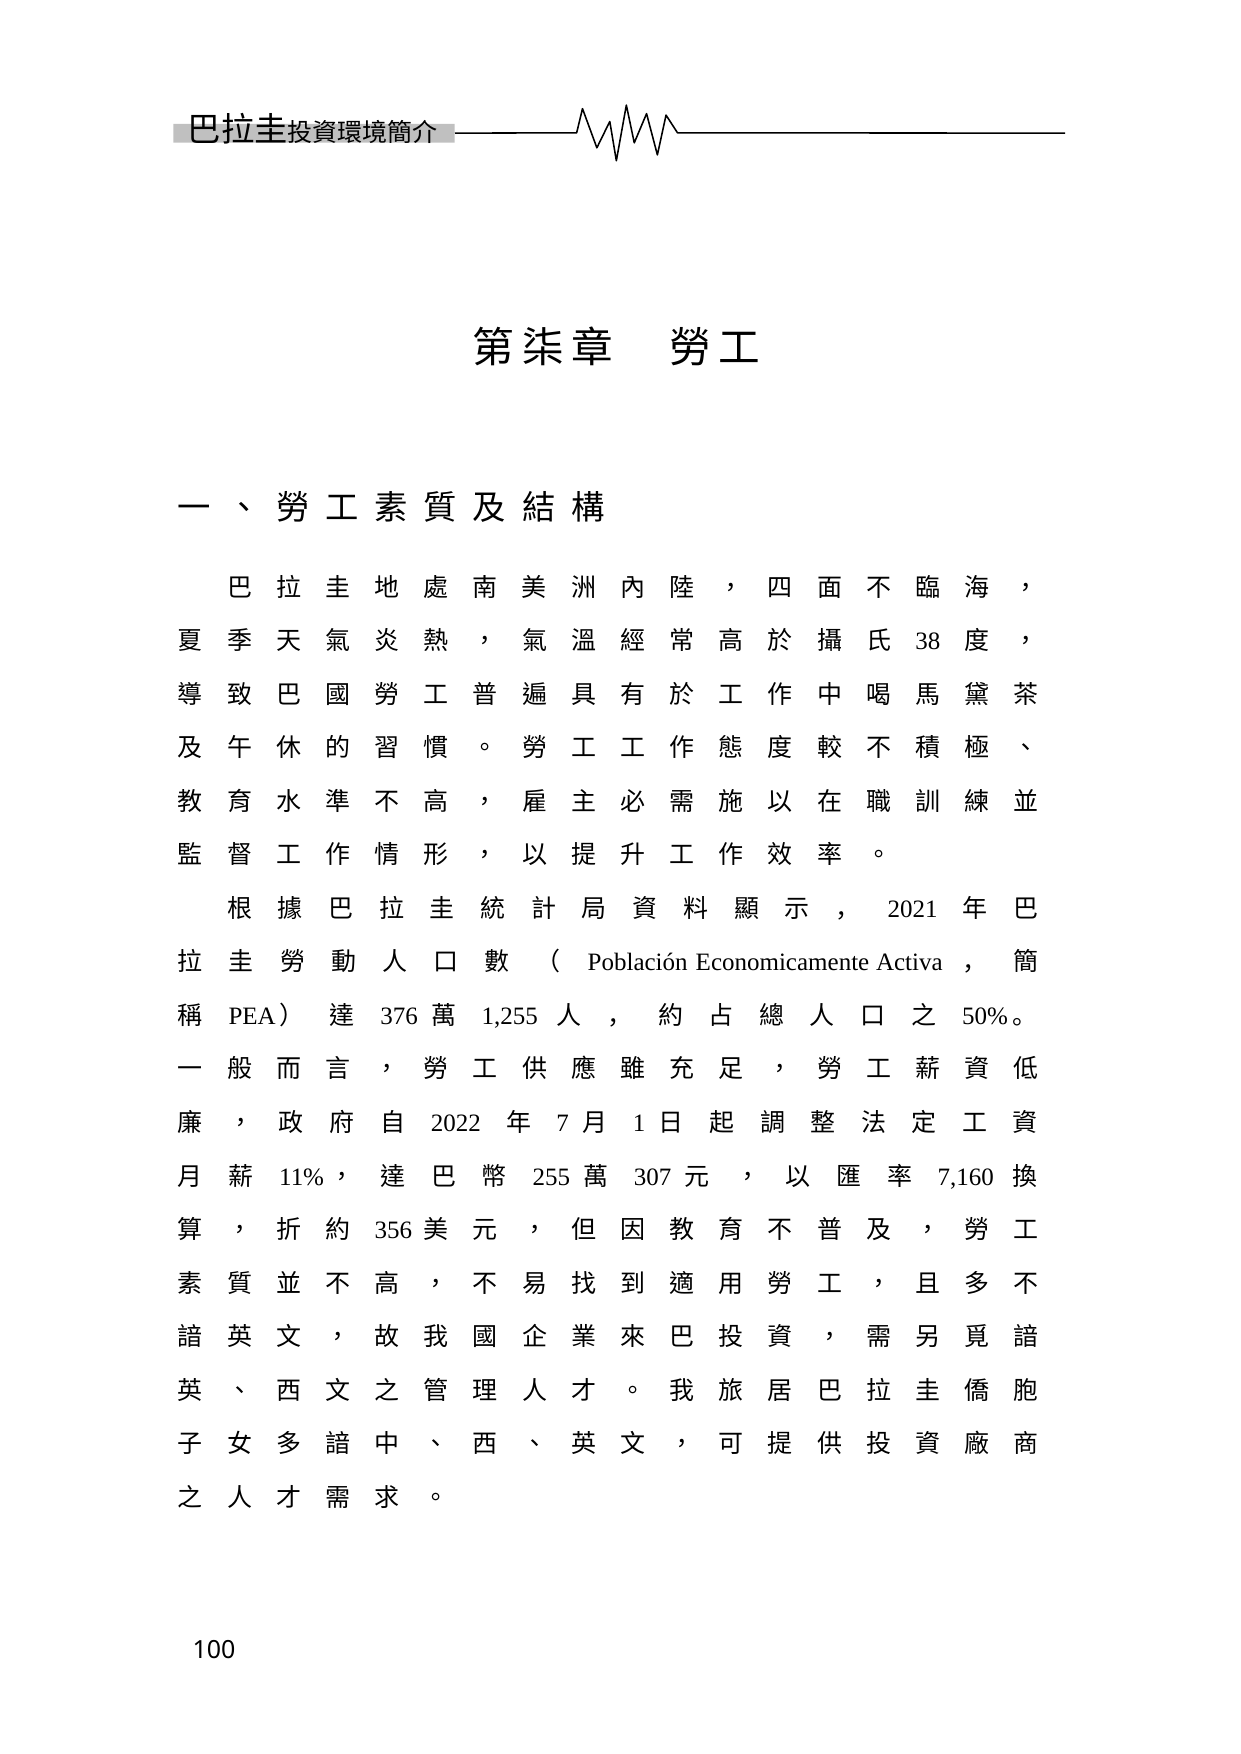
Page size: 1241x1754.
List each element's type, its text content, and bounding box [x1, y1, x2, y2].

text 巴拉圭地處南美洲內陸，四面不臨海，夏季天氣炎熱，氣溫經常高於攝氏38度，導致巴國勞工普遍具有於工作中喝馬黛茶及午休的習慣。勞工工作態度較不積極、教育水準不高，雇主必需施以在職訓練並監督工作情形，以提升工作效率。 [178, 558, 1063, 880]
text 根據巴拉圭統計局資料顯示，2021年巴拉圭勞動人口數（Población Economicamente Activa，簡稱PEA）達376萬1,255人，約占總人口之50%。一般而言，勞工供應雖充足，勞工薪資低廉，政府自2022年7月1日起調整法定工資月薪11%，達巴幣255萬307元，以匯率7,160換算，折約356美元，但因教育不普及，勞工素質並不高，不易找到適用勞工，且多不諳英文，故我國企業來巴投資，需另覓諳英、西文之管理人才。我旅居巴拉圭僑胞子女多諳中、西、英文，可提供投資廠商之人才需求。 [178, 880, 1063, 1522]
text 第柒章 勞工 [178, 291, 1063, 398]
text 一、勞工素質及結構 [178, 478, 1063, 532]
